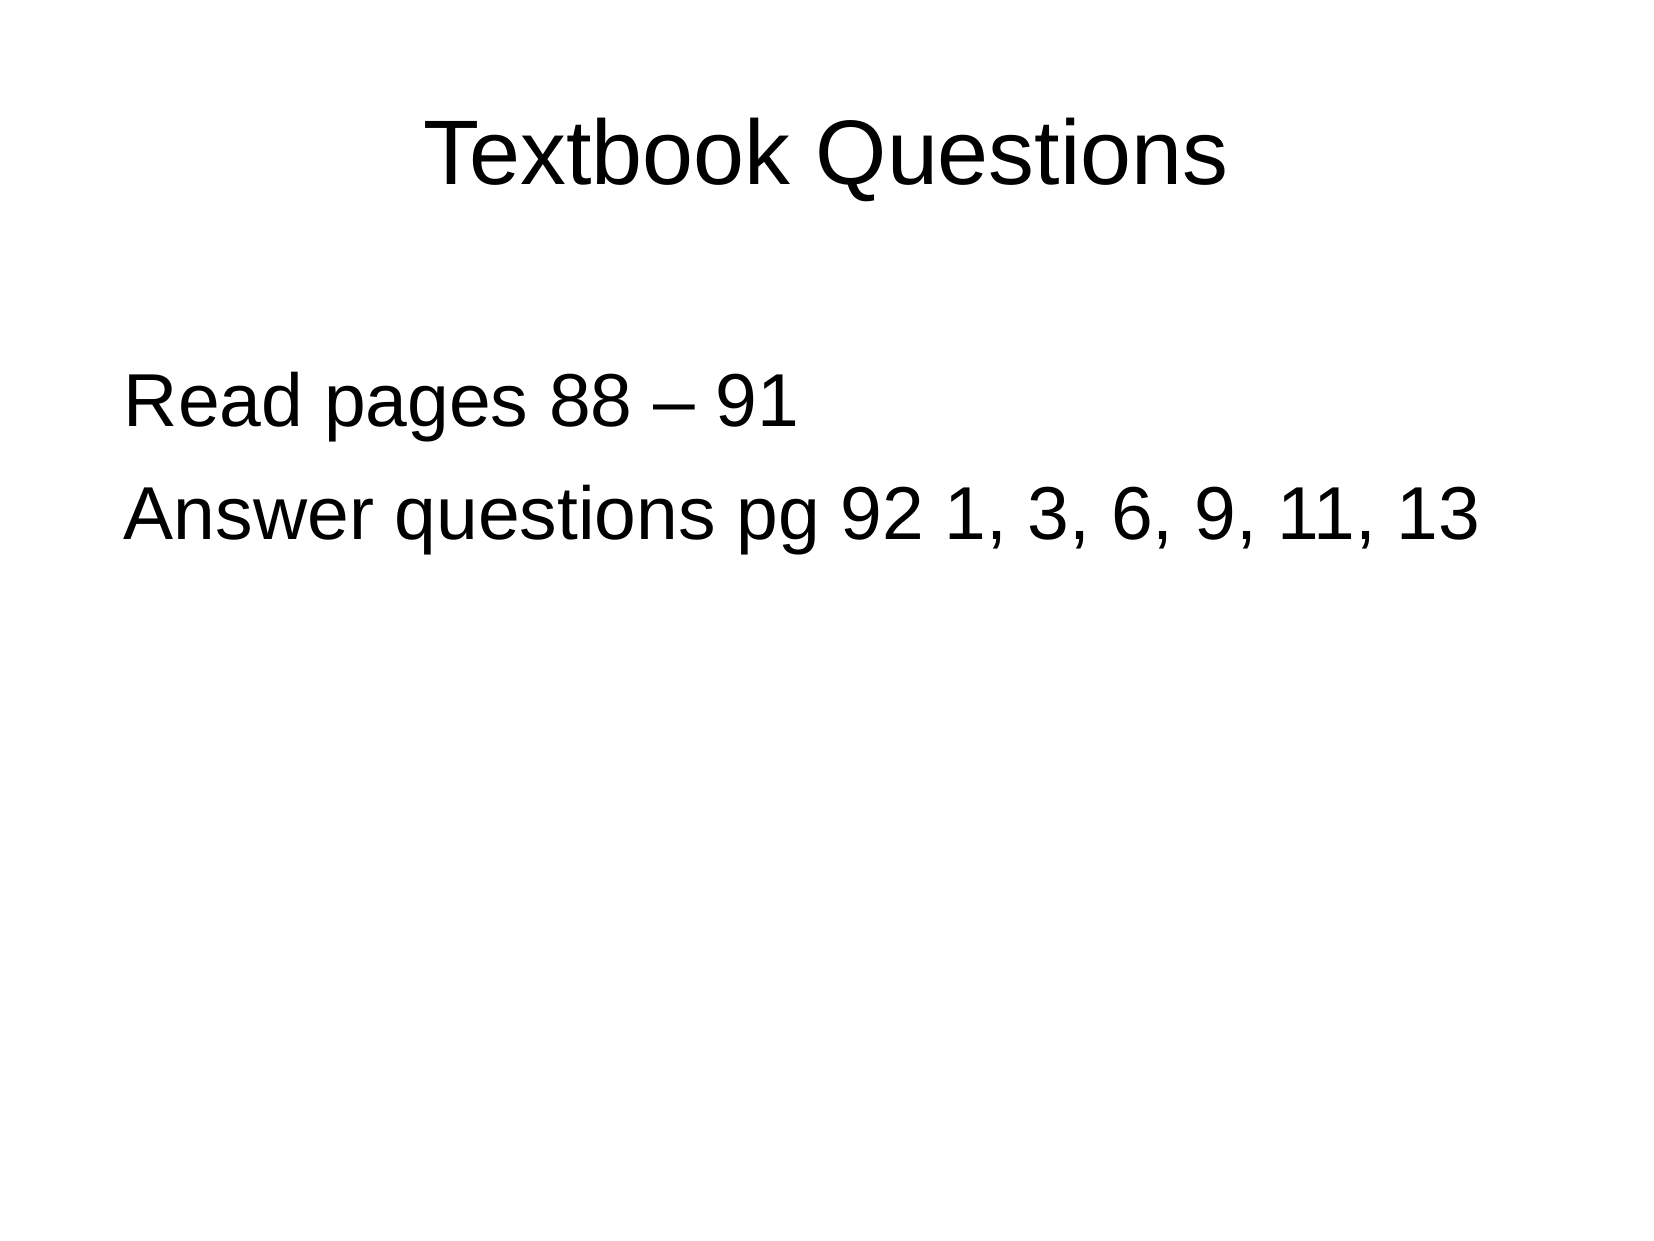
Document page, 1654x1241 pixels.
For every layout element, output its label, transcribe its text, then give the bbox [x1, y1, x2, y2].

list Read pages 88 – 91 Answer questions pg 92 1, 3, 6, 9, 11, 13 [124, 358, 1530, 1088]
title Textbook Questions [82, 49, 1571, 257]
